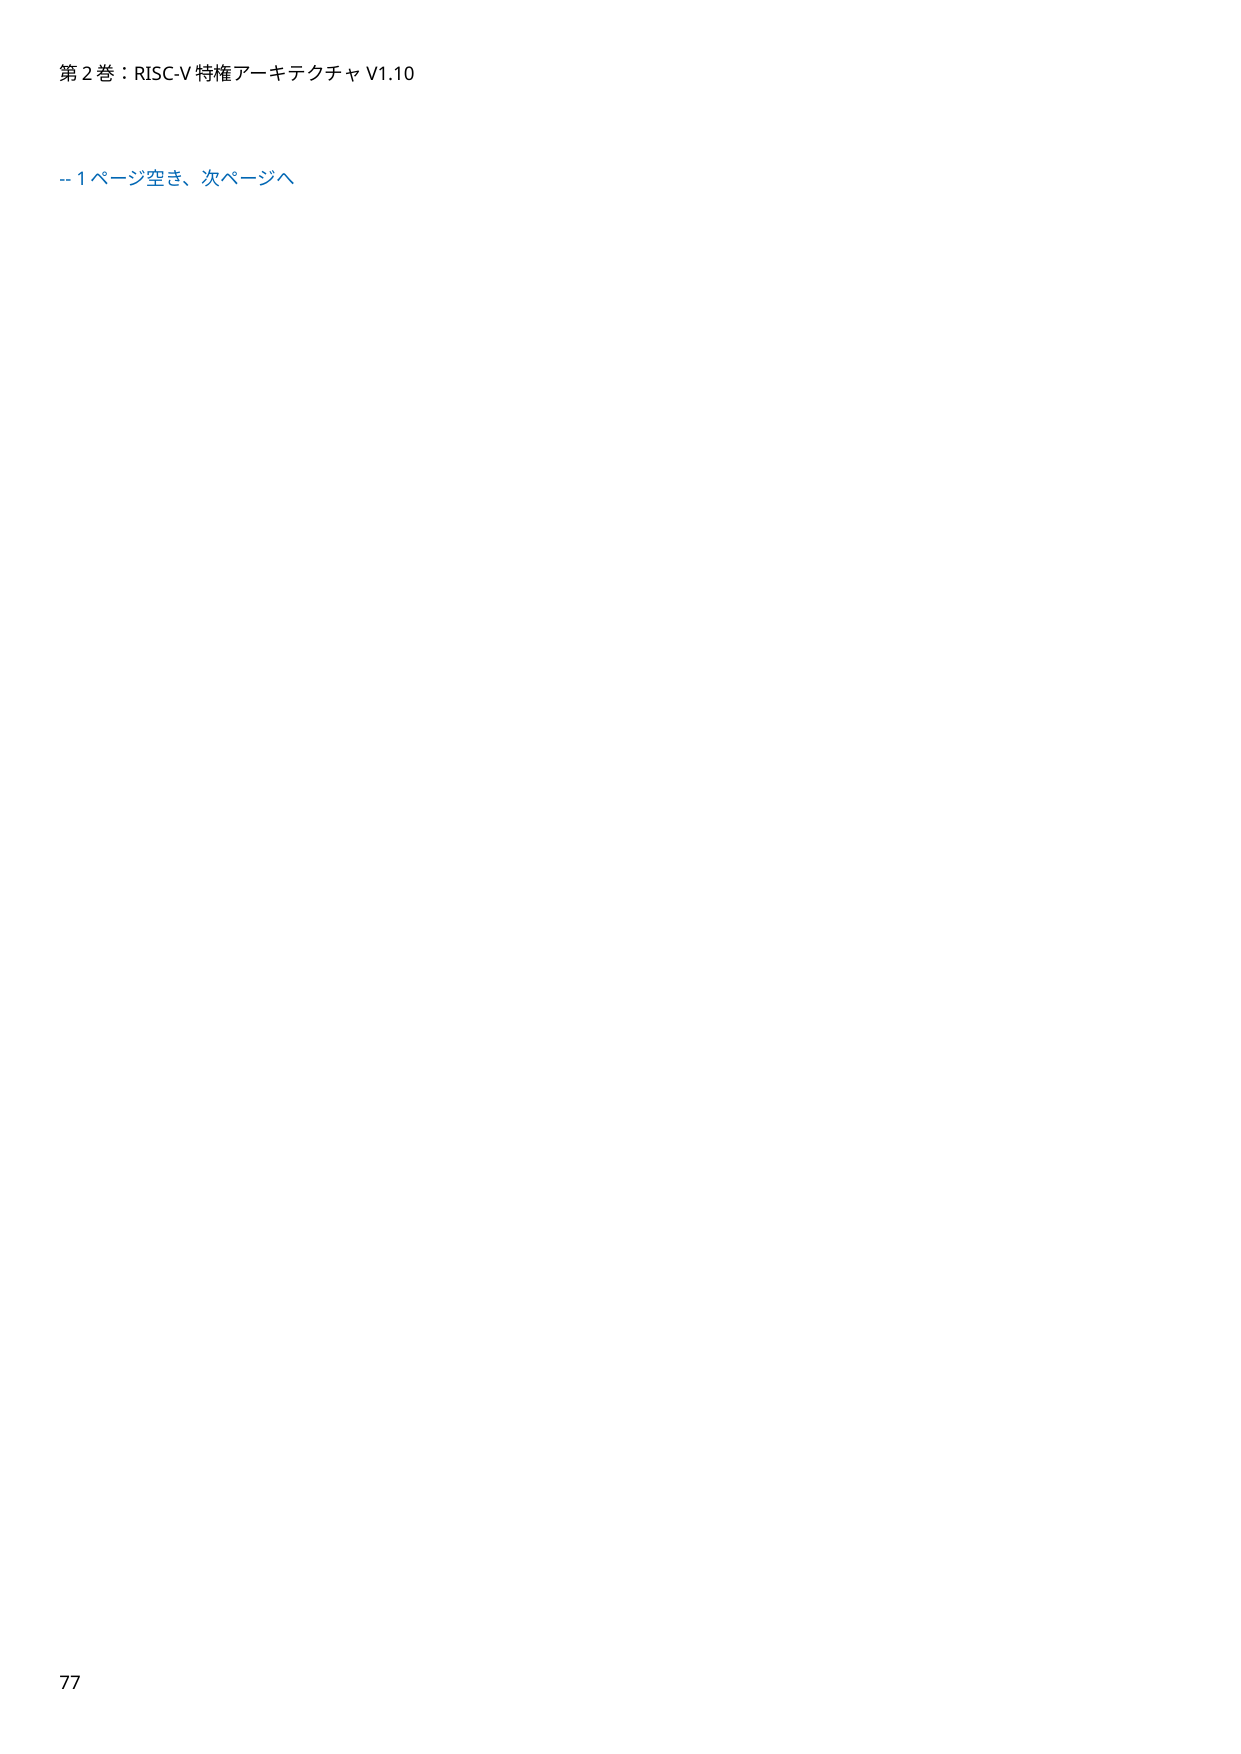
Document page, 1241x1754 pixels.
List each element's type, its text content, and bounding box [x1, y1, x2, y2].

text -- 1ページ空き、次ページへ [59, 166, 1181, 191]
